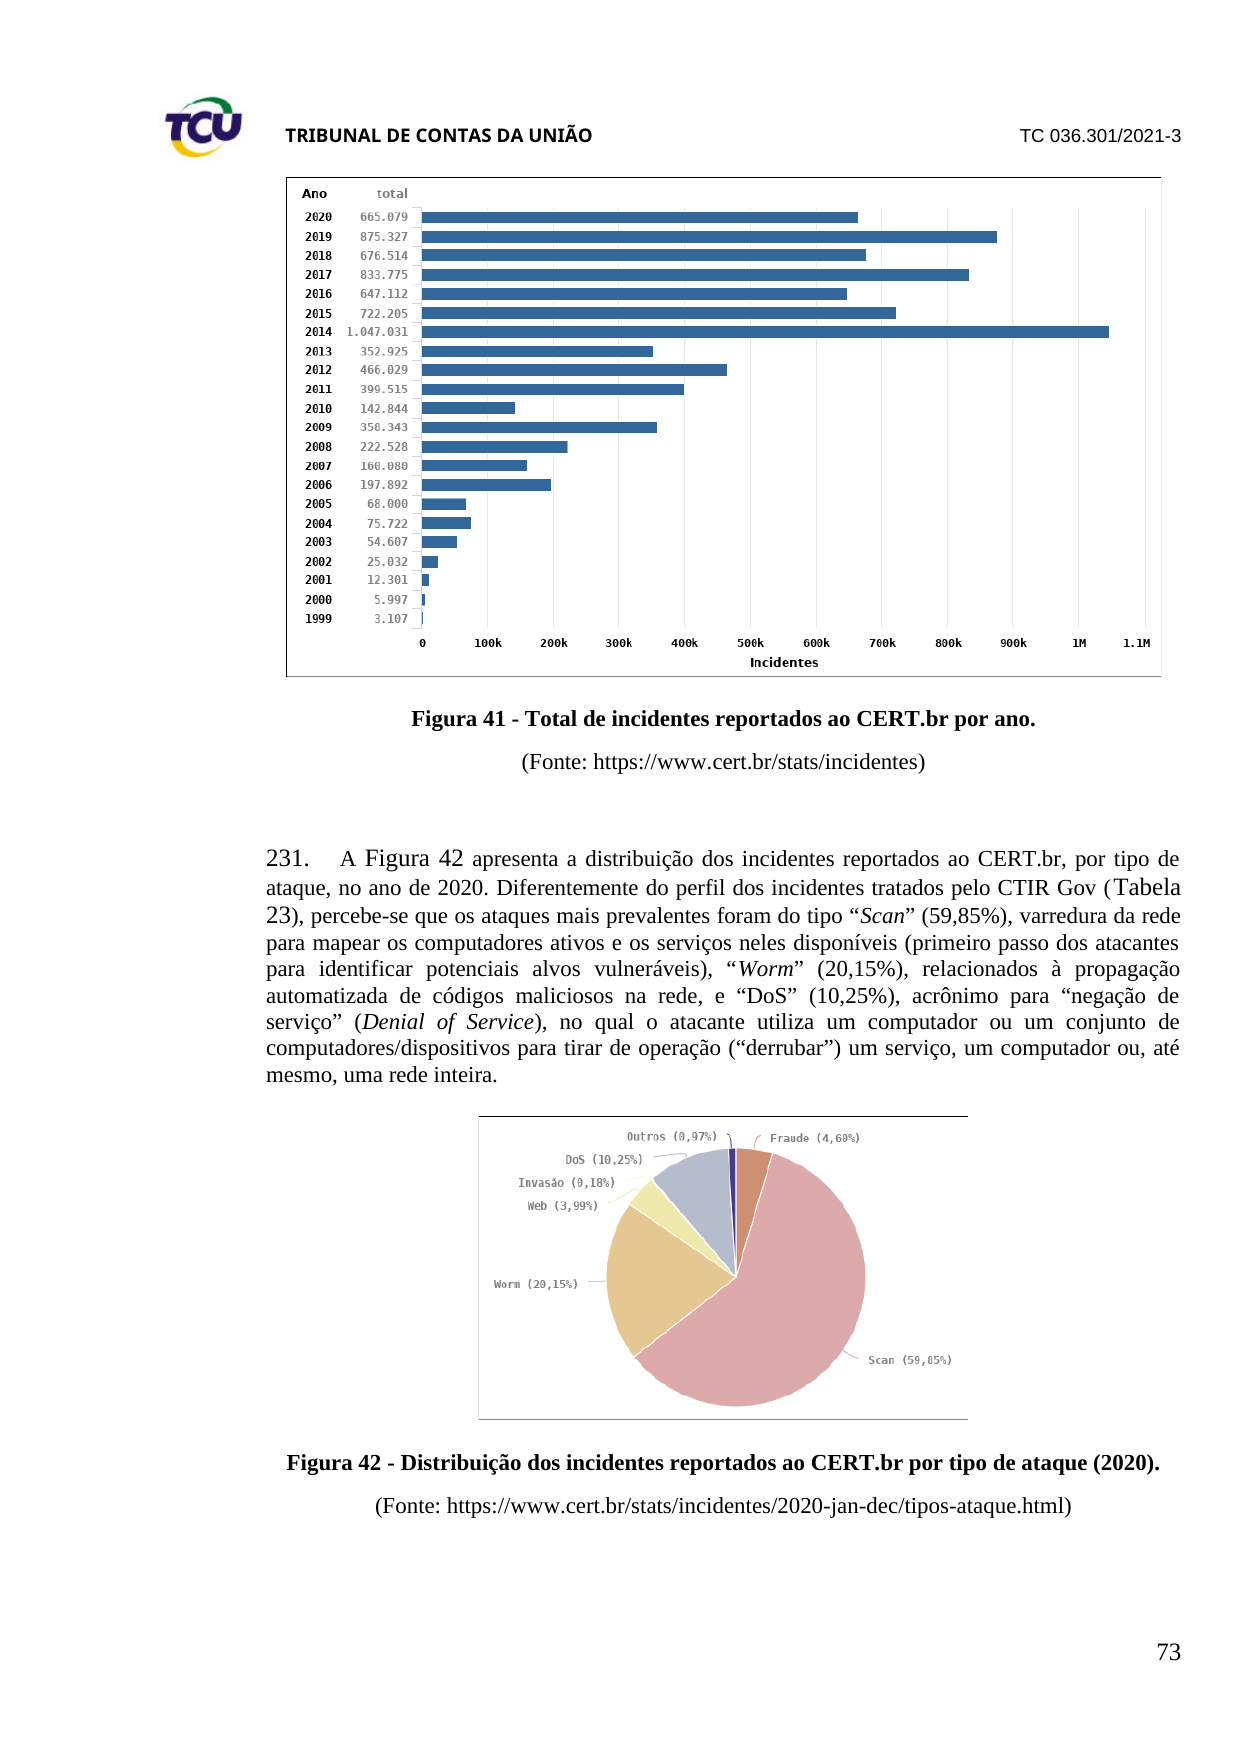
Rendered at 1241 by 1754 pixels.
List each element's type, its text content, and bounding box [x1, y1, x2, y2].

text Figura 41 - Total de incidentes reportados ao CERT.br por ano. [266, 705, 1181, 732]
text Figura 42 - Distribuição dos incidentes reportados ao CERT.br por tipo de ataque (2020). [266, 1449, 1181, 1475]
text (Fonte: https://www.cert.br/stats/incidentes/2020-jan-dec/tipos-ataque.html) [266, 1492, 1181, 1518]
text (Fonte: https://www.cert.br/stats/incidentes) [266, 748, 1181, 775]
list A Figura 42 apresenta a distribuição dos incidentes reportados ao CERT.br, por tipo de ataque, no ano de 2020. Diferentemente do perfil dos incidentes tratados pelo CTIR Gov (Tabela 23), percebe-se que os ataques mais prevalentes foram do tipo “Scan” (59,85%), varredura da rede para mapear os computadores ativos e os serviços neles disponíveis (primeiro passo dos atacantes para identificar potenciais alvos vulneráveis), “Worm” (20,15%), relacionados à propagação automatizada de códigos maliciosos na rede, e “DoS” (10,25%), acrônimo para “negação de serviço” (Denial of Service), no qual o atacante utiliza um computador ou um conjunto de computadores/dispositivos para tirar de operação (“derrubar”) um serviço, um computador ou, até mesmo, uma rede inteira. [266, 843, 1181, 1087]
